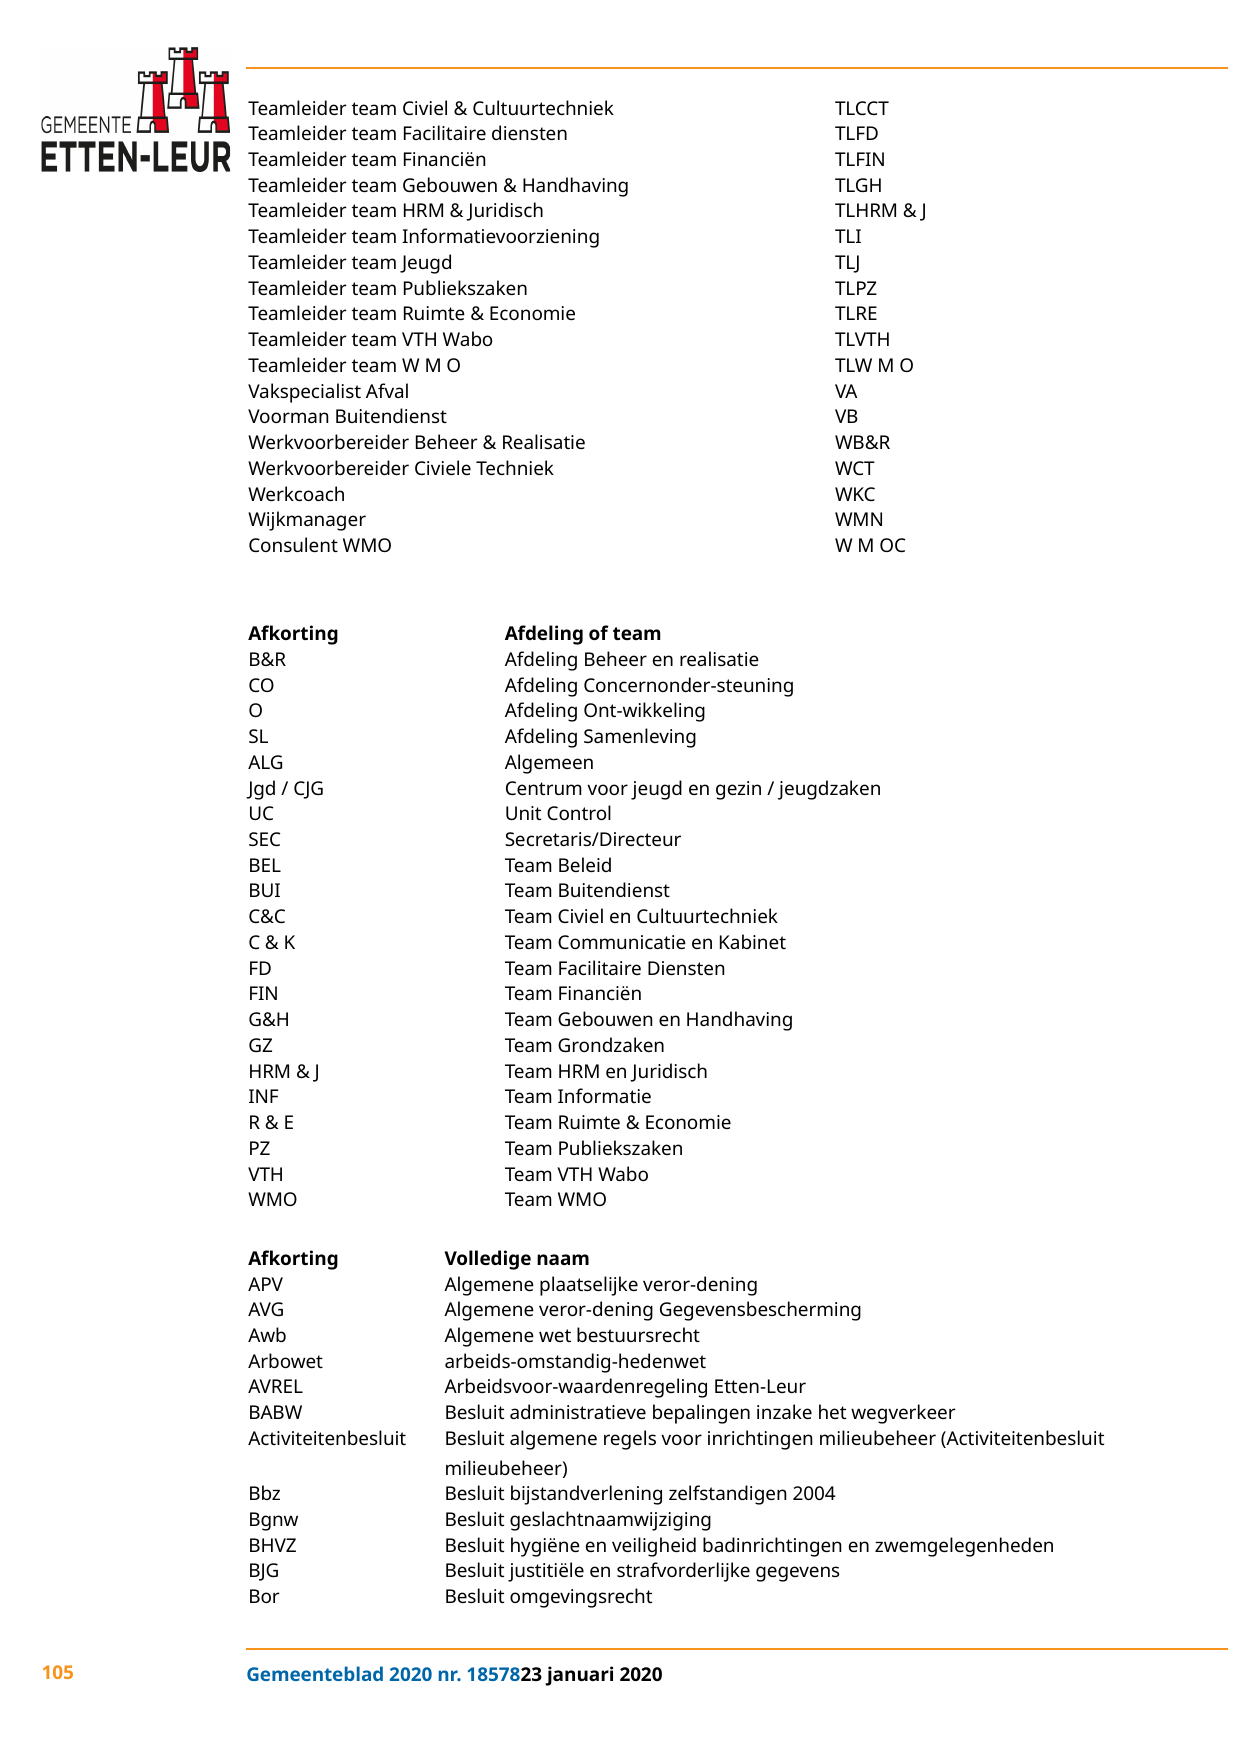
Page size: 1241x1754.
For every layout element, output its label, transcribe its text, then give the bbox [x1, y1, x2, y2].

table_cell Teamleider team HRM & Juridisch [248, 198, 835, 223]
table_cell Wijkmanager [248, 506, 835, 532]
table_cell UC [248, 801, 504, 826]
table_cell Werkcoach [248, 481, 835, 506]
table_cell SEC [248, 826, 504, 852]
table_cell Afdeling Ont-wikkeling [505, 698, 1152, 723]
table_cell Team Beleid [505, 852, 1152, 878]
table_cell TLHRM & J [835, 198, 1152, 223]
table_cell Teamleider team Facilitaire diensten [248, 121, 835, 146]
table_cell Team WMO [505, 1186, 1152, 1212]
table_cell TLGH [835, 172, 1152, 198]
table_cell BEL [248, 852, 504, 878]
table_cell Algemeen [505, 749, 1152, 775]
table_cell Unit Control [505, 801, 1152, 826]
table_cell Team Publiekszaken [505, 1135, 1152, 1161]
table_cell BJG [248, 1558, 444, 1583]
table_cell TLRE [835, 301, 1152, 326]
table_cell C&C [248, 904, 504, 929]
table_cell Teamleider team Publiekszaken [248, 275, 835, 301]
table_cell FIN [248, 981, 504, 1006]
table_cell Teamleider team Financiën [248, 146, 835, 172]
table_cell W M OC [835, 532, 1152, 558]
table_cell Algemene wet bestuursrecht [444, 1322, 1152, 1348]
table_cell Besluit hygiëne en veiligheid badinrichtingen en zwemgelegenheden [444, 1532, 1152, 1558]
table_cell Voorman Buitendienst [248, 404, 835, 429]
table_cell C & K [248, 929, 504, 955]
table_cell TLI [835, 224, 1152, 249]
table_cell Team Gebouwen en Handhaving [505, 1006, 1152, 1032]
table_cell Team Buitendienst [505, 878, 1152, 903]
table_cell VA [835, 378, 1152, 403]
table_cell Centrum voor jeugd en gezin / jeugdzaken [505, 775, 1152, 801]
table_cell INF [248, 1084, 504, 1109]
table_cell Afdeling Beheer en realisatie [505, 646, 1152, 672]
table_cell Besluit omgevingsrecht [444, 1584, 1152, 1609]
table_cell G&H [248, 1006, 504, 1032]
picture [41, 47, 231, 172]
table_cell TLVTH [835, 326, 1152, 352]
table_cell Afdeling Concernonder-steuning [505, 672, 1152, 698]
table_cell Arbowet [248, 1348, 444, 1374]
table_cell Activiteitenbesluit [248, 1425, 444, 1481]
table_cell FD [248, 955, 504, 981]
table_cell Algemene veror-dening Gegevensbescherming [444, 1297, 1152, 1322]
table_cell WB&R [835, 429, 1152, 455]
table_header Afkorting [248, 620, 504, 646]
table_cell Algemene plaatselijke veror-dening [444, 1271, 1152, 1297]
table_cell Team VTH Wabo [505, 1161, 1152, 1186]
table_cell Jgd / CJG [248, 775, 504, 801]
table_cell Bgnw [248, 1506, 444, 1532]
table_cell Teamleider team Gebouwen & Handhaving [248, 172, 835, 198]
table_cell PZ [248, 1135, 504, 1161]
table_cell Team HRM en Juridisch [505, 1058, 1152, 1083]
table_cell Teamleider team Civiel & Cultuurtechniek [248, 95, 835, 121]
table_cell TLFIN [835, 146, 1152, 172]
table_header Afdeling of team [505, 620, 1152, 646]
table_cell Arbeidsvoor-waardenregeling Etten-Leur [444, 1374, 1152, 1399]
table_cell B&R [248, 646, 504, 672]
table_cell WMO [248, 1186, 504, 1212]
table_cell BHVZ [248, 1532, 444, 1558]
table_cell arbeids-omstandig-hedenwet [444, 1348, 1152, 1374]
table_cell AVG [248, 1297, 444, 1322]
table_cell GZ [248, 1032, 504, 1058]
table_cell Teamleider team Ruimte & Economie [248, 301, 835, 326]
table_cell APV [248, 1271, 444, 1297]
table_cell Team Communicatie en Kabinet [505, 929, 1152, 955]
table_cell AVREL [248, 1374, 444, 1399]
table_cell Bor [248, 1584, 444, 1609]
table_cell R & E [248, 1109, 504, 1135]
table_cell TLPZ [835, 275, 1152, 301]
table_cell Bbz [248, 1481, 444, 1506]
table_cell Team Civiel en Cultuurtechniek [505, 904, 1152, 929]
table_cell Team Facilitaire Diensten [505, 955, 1152, 981]
table_cell WKC [835, 481, 1152, 506]
table_cell Teamleider team VTH Wabo [248, 326, 835, 352]
table_cell Besluit bijstandverlening zelfstandigen 2004 [444, 1481, 1152, 1506]
table_cell Secretaris/Directeur [505, 826, 1152, 852]
table_cell O [248, 698, 504, 723]
table_cell VTH [248, 1161, 504, 1186]
table_cell BUI [248, 878, 504, 903]
table_cell BABW [248, 1400, 444, 1425]
table_cell TLFD [835, 121, 1152, 146]
table_cell Besluit justitiële en strafvorderlijke gegevens [444, 1558, 1152, 1583]
table_cell CO [248, 672, 504, 698]
table_cell Awb [248, 1322, 444, 1348]
table_cell Werkvoorbereider Civiele Techniek [248, 455, 835, 481]
table_cell Consulent WMO [248, 532, 835, 558]
table_header Afkorting [248, 1245, 444, 1271]
table_cell Vakspecialist Afval [248, 378, 835, 403]
table_cell TLW M O [835, 352, 1152, 378]
table_cell WMN [835, 506, 1152, 532]
table_cell WCT [835, 455, 1152, 481]
table_cell Besluit administratieve bepalingen inzake het wegverkeer [444, 1400, 1152, 1425]
table_cell Teamleider team W M O [248, 352, 835, 378]
table_cell ALG [248, 749, 504, 775]
table_cell Besluit geslachtnaamwijziging [444, 1506, 1152, 1532]
table_cell TLJ [835, 249, 1152, 275]
table_cell VB [835, 404, 1152, 429]
table_cell HRM & J [248, 1058, 504, 1083]
table_cell Afdeling Samenleving [505, 723, 1152, 749]
table_cell Team Informatie [505, 1084, 1152, 1109]
table_cell Teamleider team Jeugd [248, 249, 835, 275]
table_cell Team Ruimte & Economie [505, 1109, 1152, 1135]
table_cell Team Financiën [505, 981, 1152, 1006]
table_cell Werkvoorbereider Beheer & Realisatie [248, 429, 835, 455]
table_cell SL [248, 723, 504, 749]
table_cell Team Grondzaken [505, 1032, 1152, 1058]
table_cell TLCCT [835, 95, 1152, 121]
table_cell Teamleider team Informatievoorziening [248, 224, 835, 249]
table_header Volledige naam [444, 1245, 1152, 1271]
table_cell Besluit algemene regels voor inrichtingen milieubeheer (Activiteitenbesluit milieubeheer) [444, 1425, 1152, 1481]
